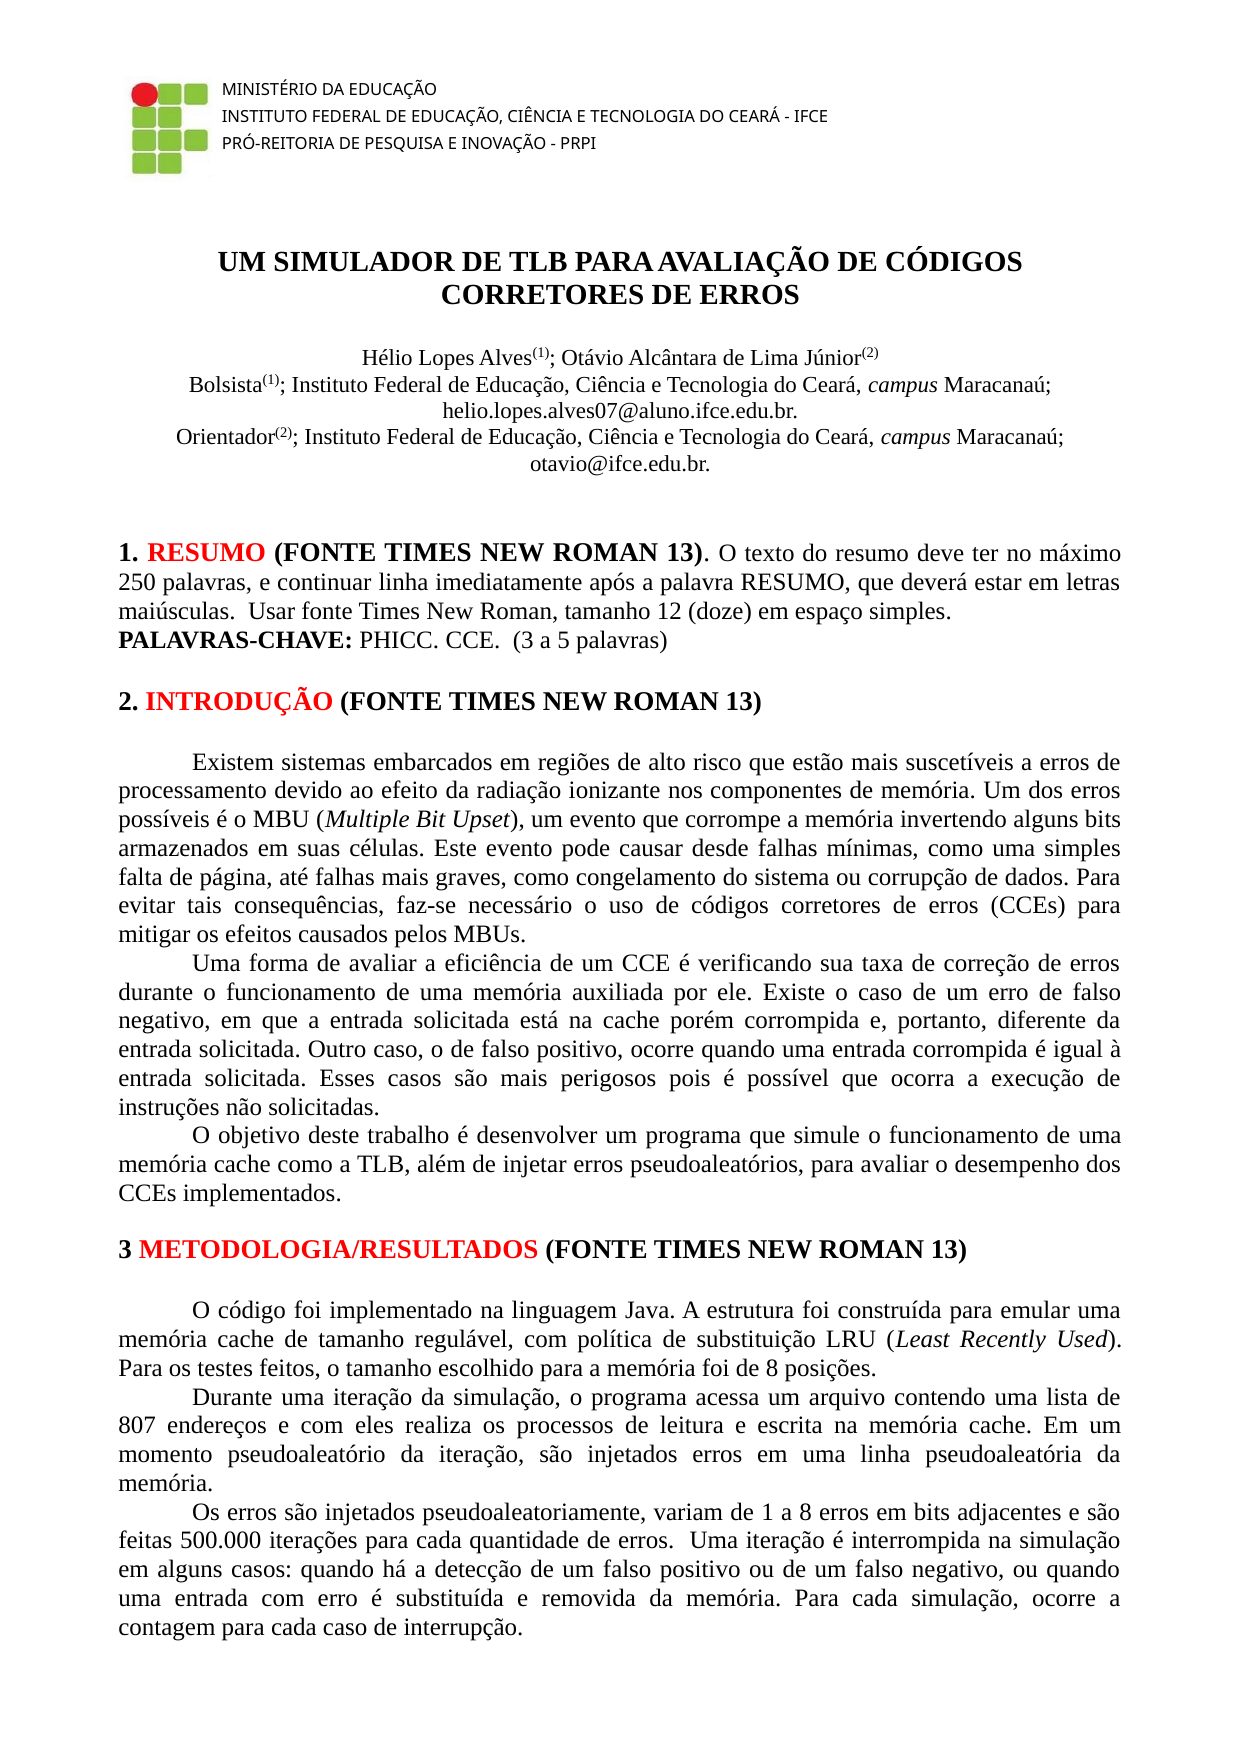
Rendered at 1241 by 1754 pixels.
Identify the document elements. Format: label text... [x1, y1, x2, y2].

text Existem sistemas embarcados em regiões de alto risco que estão mais suscetíveis a erros de processamento devido ao efeito da radiação ionizante nos componentes de memória. Um dos erros possíveis é o MBU (Multiple Bit Upset), um evento que corrompe a memória invertendo alguns bits armazenados em suas células. Este evento pode causar desde falhas mínimas, como uma simples falta de página, até falhas mais graves, como congelamento do sistema ou corrupção de dados. Para evitar tais consequências, faz-se necessário o uso de códigos corretores de erros (CCEs) para mitigar os efeitos causados pelos MBUs. [118, 747, 1122, 948]
text 3 METODOLOGIA/RESULTADOS (FONTE TIMES NEW ROMAN 13) [118, 1233, 1122, 1264]
text Bolsista(1); Instituto Federal de Educação, Ciência e Tecnologia do Ceará, campus Maracanaú; helio.lopes.alves07@aluno.ifce.edu.br. [118, 371, 1122, 423]
text PALAVRAS-CHAVE: PHICC. CCE. (3 a 5 palavras) [118, 625, 1122, 653]
text UM SIMULADOR DE TLB PARA AVALIAÇÃO DE CÓDIGOS CORRETORES DE ERROS [118, 244, 1122, 311]
text Hélio Lopes Alves(1); Otávio Alcântara de Lima Júnior(2) [118, 344, 1122, 371]
text Orientador(2); Instituto Federal de Educação, Ciência e Tecnologia do Ceará, campus Maracanaú; otavio@ifce.edu.br. [118, 423, 1122, 476]
text O código foi implementado na linguagem Java. A estrutura foi construída para emular uma memória cache de tamanho regulável, com política de substituição LRU (Least Recently Used). Para os testes feitos, o tamanho escolhido para a memória foi de 8 posições. [118, 1296, 1122, 1382]
text 1. RESUMO (FONTE TIMES NEW ROMAN 13). O texto do resumo deve ter no máximo 250 palavras, e continuar linha imediatamente após a palavra RESUMO, que deverá estar em letras maiúsculas. Usar fonte Times New Roman, tamanho 12 (doze) em espaço simples. [118, 536, 1122, 625]
text Uma forma de avaliar a eficiência de um CCE é verificando sua taxa de correção de erros durante o funcionamento de uma memória auxiliada por ele. Existe o caso de um erro de falso negativo, em que a entrada solicitada está na cache porém corrompida e, portanto, diferente da entrada solicitada. Outro caso, o de falso positivo, ocorre quando uma entrada corrompida é igual à entrada solicitada. Esses casos são mais perigosos pois é possível que ocorra a execução de instruções não solicitadas. [118, 948, 1122, 1121]
text O objetivo deste trabalho é desenvolver um programa que simule o funcionamento de uma memória cache como a TLB, além de injetar erros pseudoaleatórios, para avaliar o desempenho dos CCEs implementados. [118, 1121, 1122, 1207]
text Durante uma iteração da simulação, o programa acessa um arquivo contendo uma lista de 807 endereços e com eles realiza os processos de leitura e escrita na memória cache. Em um momento pseudoaleatório da iteração, são injetados erros em uma linha pseudoaleatória da memória. [118, 1382, 1122, 1497]
text Os erros são injetados pseudoaleatoriamente, variam de 1 a 8 erros em bits adjacentes e são feitas 500.000 iterações para cada quantidade de erros. Uma iteração é interrompida na simulação em alguns casos: quando há a detecção de um falso positivo ou de um falso negativo, ou quando uma entrada com erro é substituída e removida da memória. Para cada simulação, ocorre a contagem para cada caso de interrupção. [118, 1497, 1122, 1641]
text 2. INTRODUÇÃO (FONTE TIMES NEW ROMAN 13) [118, 684, 1122, 716]
picture [117, 69, 213, 189]
